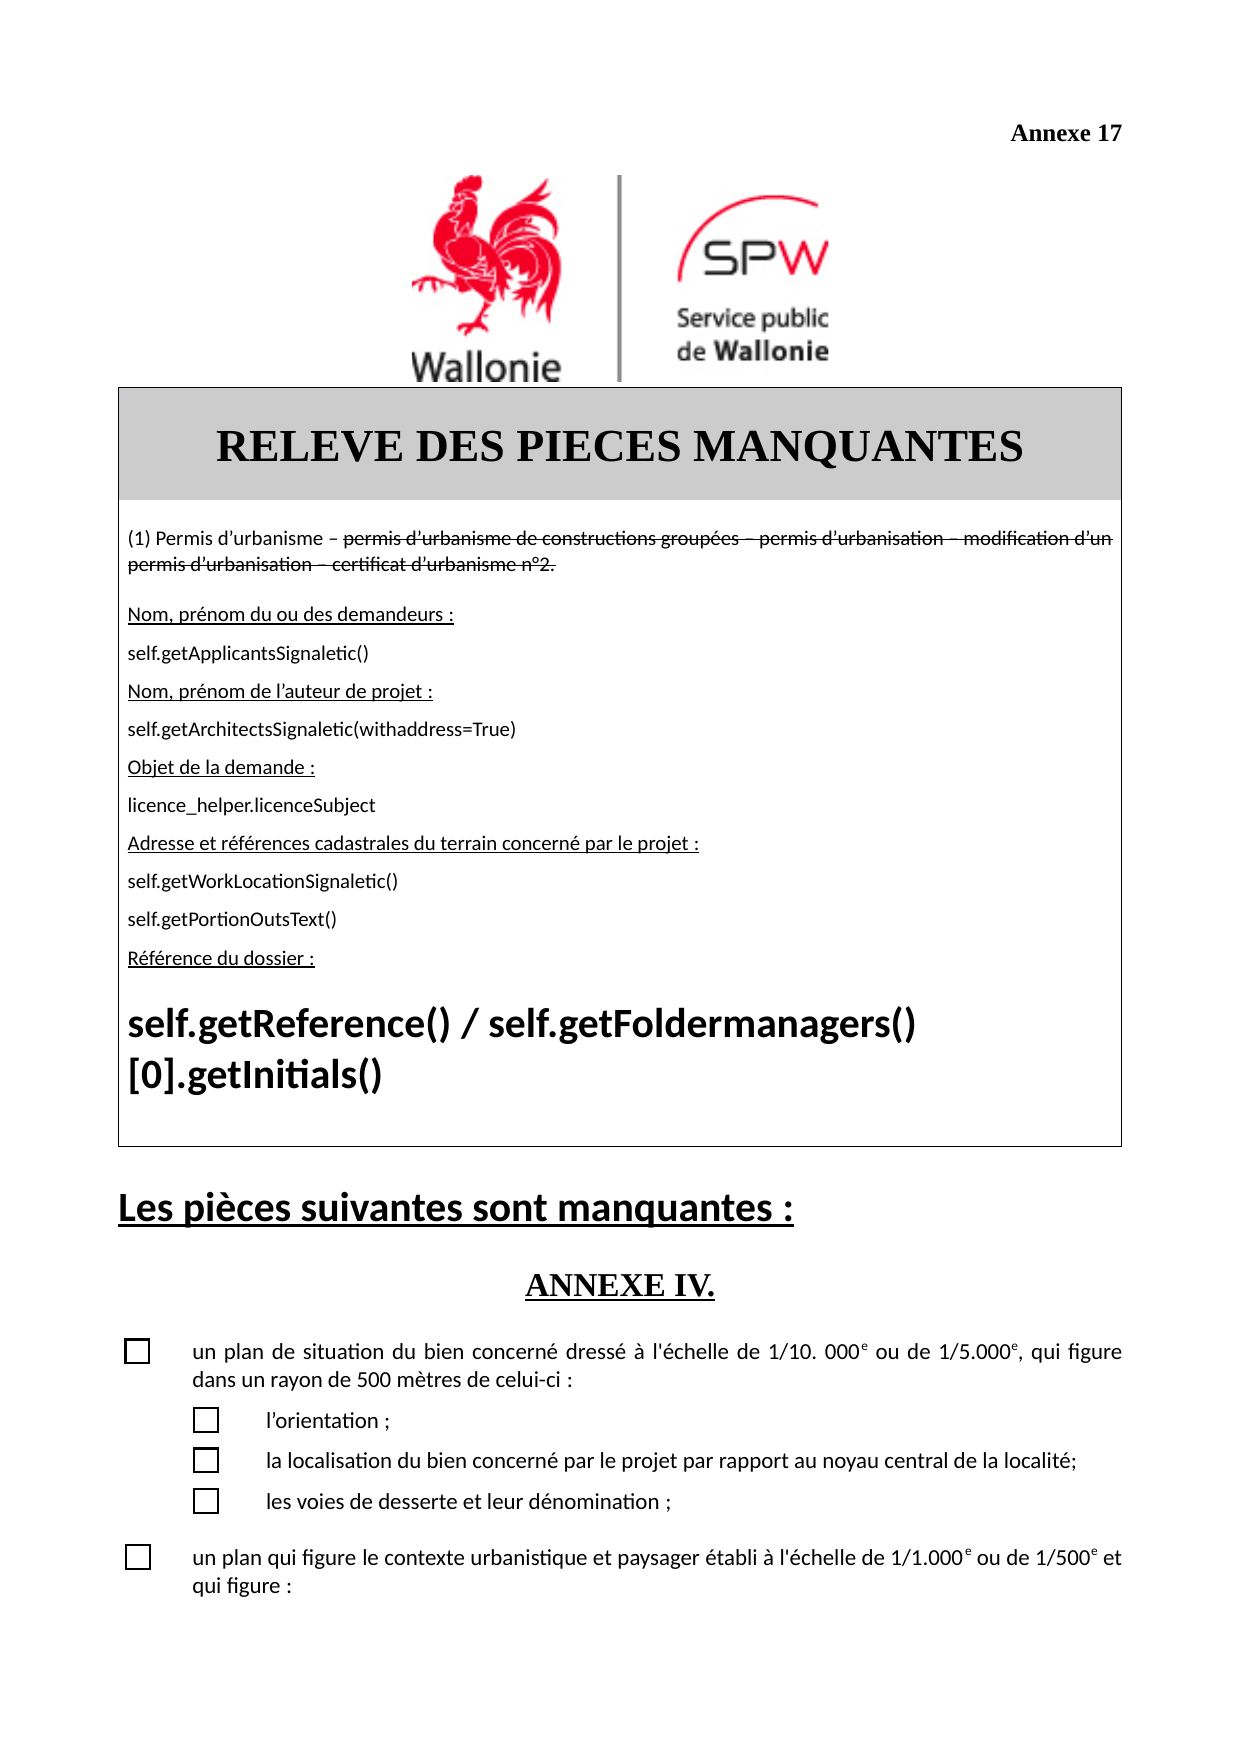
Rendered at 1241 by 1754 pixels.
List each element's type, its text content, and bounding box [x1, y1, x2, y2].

picture [411, 175, 829, 382]
list (1) Permis d’urbanisme – permis d’urbanisme de constructions groupées – permis d’urbanisation – modification d’un permis d’urbanisation – certificat d’urbanisme n°2. [119, 522, 1121, 576]
text la localisation du bien concerné par le projet par rapport au noyau central de la localité; [192, 1446, 1122, 1474]
text Nom, prénom du ou des demandeurs : [119, 598, 1121, 627]
text ANNEXE IV. [118, 1265, 1122, 1304]
text self.getWorkLocationSignaletic() [119, 865, 1121, 894]
text Objet de la demande : [119, 751, 1121, 779]
text Référence du dossier : [119, 942, 1121, 970]
text self.getPortionOutsText() [119, 903, 1121, 932]
text un plan qui figure le contexte urbanistique et paysager établi à l'échelle de 1/1.000e ou de 1/500e et qui figure : [118, 1543, 1122, 1599]
text self.getApplicantsSignaletic() [119, 637, 1121, 665]
text l’orientation ; [192, 1406, 1122, 1434]
text un plan de situation du bien concerné dressé à l'échelle de 1/10. 000e ou de 1/5.000e, qui figure dans un rayon de 500 mètres de celui-ci : [118, 1337, 1122, 1393]
text les voies de desserte et leur dénomination ; [192, 1487, 1122, 1515]
text Annexe 17 [118, 118, 1122, 147]
text licence_helper.licenceSubject [119, 789, 1121, 818]
text RELEVE DES PIECES MANQUANTES [119, 415, 1121, 468]
text Adresse et références cadastrales du terrain concerné par le projet : [119, 827, 1121, 856]
text Nom, prénom de l’auteur de projet : [119, 675, 1121, 703]
text Les pièces suivantes sont manquantes : [118, 1181, 1122, 1232]
title self.getReference() / self.getFoldermanagers()[0].getInitials() [119, 994, 1121, 1098]
text self.getArchitectsSignaletic(withaddress=True) [119, 713, 1121, 741]
